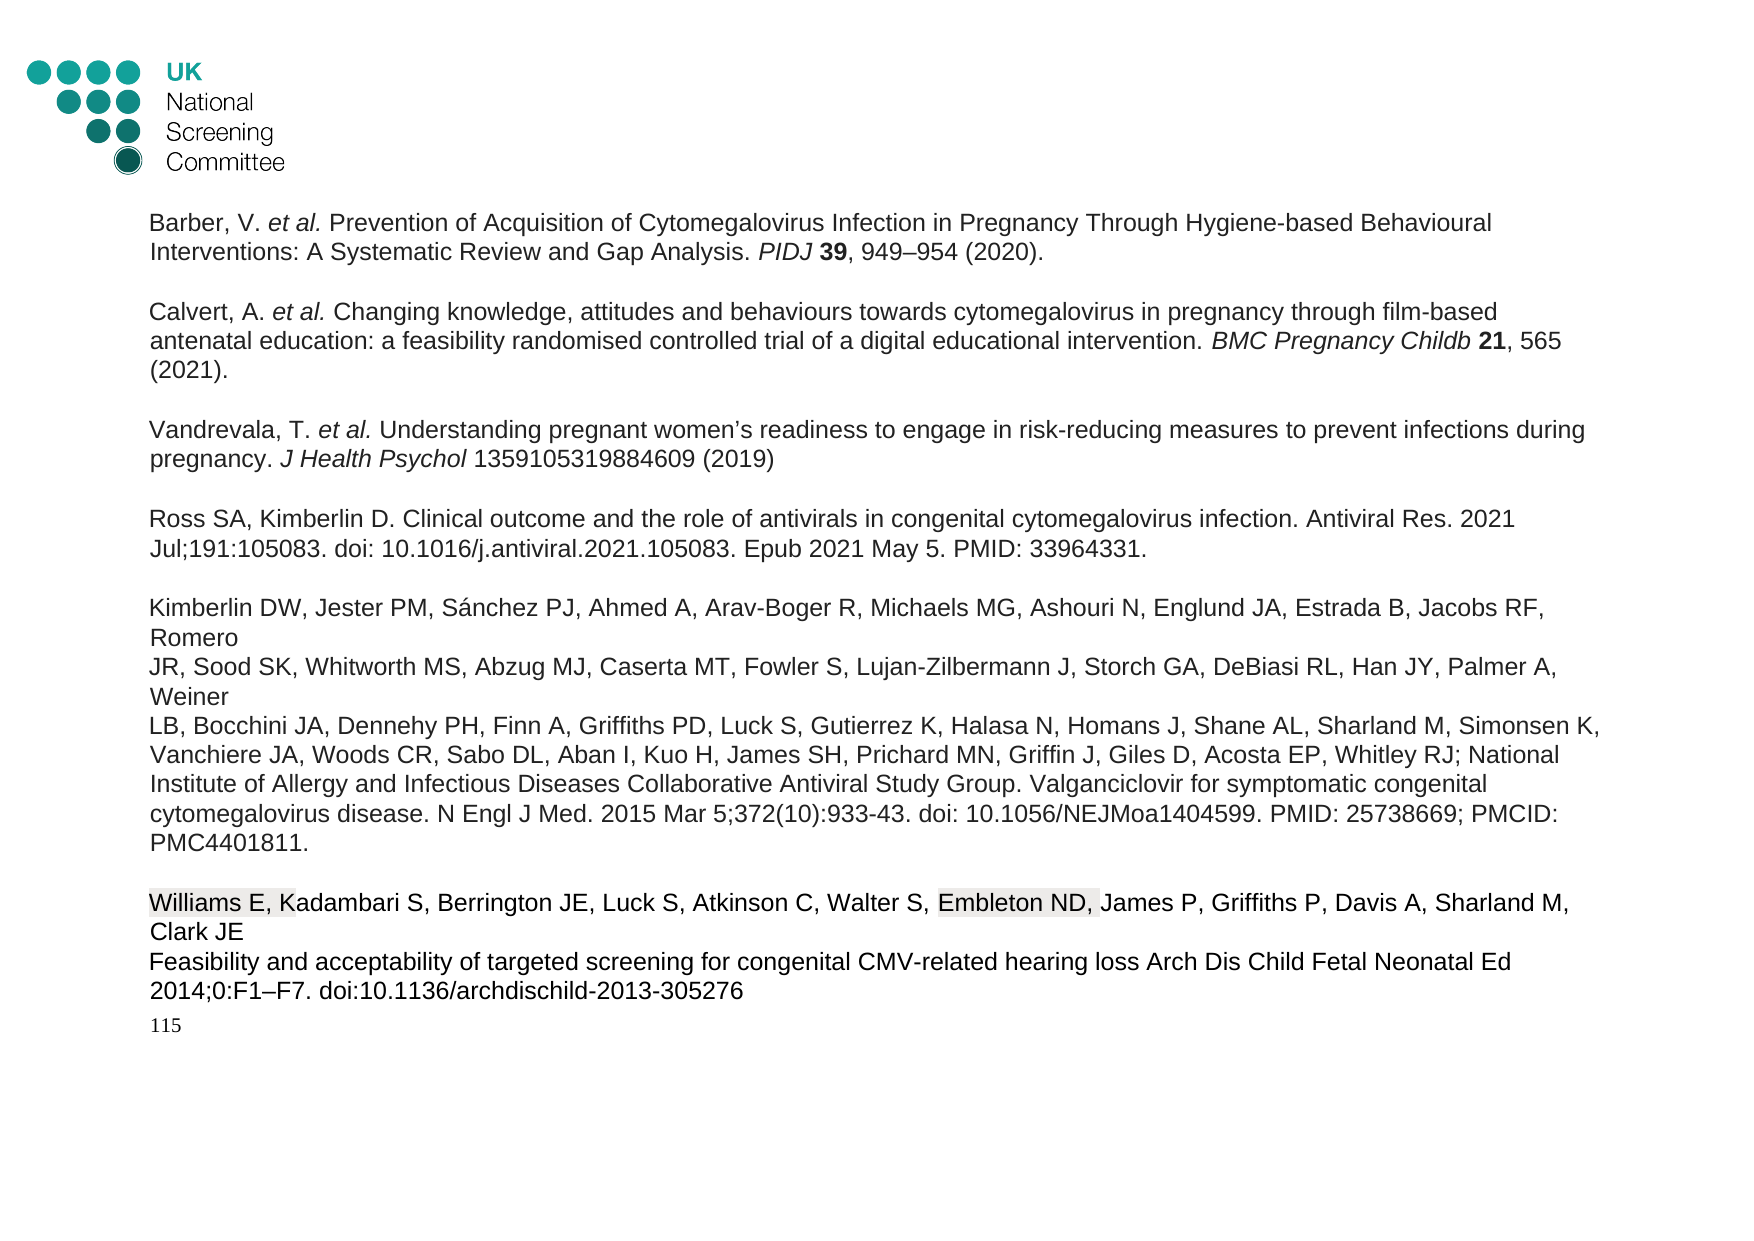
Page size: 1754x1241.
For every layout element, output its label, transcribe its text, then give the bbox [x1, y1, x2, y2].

text Feasibility and acceptability of targeted screening for congenital CMV-related hearing loss Arch Dis Child Fetal Neonatal Ed 2014;0:F1–F7. doi:10.1136/archdischild-2013-305276 [148, 947, 1604, 1005]
text LB, Bocchini JA, Dennehy PH, Finn A, Griffiths PD, Luck S, Gutierrez K, Halasa N, Homans J, Shane AL, Sharland M, Simonsen K, Vanchiere JA, Woods CR, Sabo DL, Aban I, Kuo H, James SH, Prichard MN, Griffin J, Giles D, Acosta EP, Whitley RJ; National Institute of Allergy and Infectious Diseases Collaborative Antiviral Study Group. Valganciclovir for symptomatic congenital cytomegalovirus disease. N Engl J Med. 2015 Mar 5;372(10):933-43. doi: 10.1056/NEJMoa1404599. PMID: 25738669; PMCID: PMC4401811. [148, 711, 1604, 857]
text Vandrevala, T. et al. Understanding pregnant women’s readiness to engage in risk-reducing measures to prevent infections during pregnancy. J Health Psychol 1359105319884609 (2019) [148, 415, 1604, 473]
text JR, Sood SK, Whitworth MS, Abzug MJ, Caserta MT, Fowler S, Lujan-Zilbermann J, Storch GA, DeBiasi RL, Han JY, Palmer A, Weiner [148, 652, 1604, 710]
text Williams E, Kadambari S, Berrington JE, Luck S, Atkinson C, Walter S, Embleton ND, James P, Griffiths P, Davis A, Sharland M, Clark JE [148, 888, 1604, 946]
text Calvert, A. et al. Changing knowledge, attitudes and behaviours towards cytomegalovirus in pregnancy through film-based antenatal education: a feasibility randomised controlled trial of a digital educational intervention. BMC Pregnancy Childb 21, 565 (2021). [148, 297, 1604, 384]
text Kimberlin DW, Jester PM, Sánchez PJ, Ahmed A, Arav-Boger R, Michaels MG, Ashouri N, Englund JA, Estrada B, Jacobs RF, Romero [148, 593, 1604, 651]
text Barber, V. et al. Prevention of Acquisition of Cytomegalovirus Infection in Pregnancy Through Hygiene-based Behavioural Interventions: A Systematic Review and Gap Analysis. PIDJ 39, 949–954 (2020). [148, 207, 1604, 266]
text Ross SA, Kimberlin D. Clinical outcome and the role of antivirals in congenital cytomegalovirus infection. Antiviral Res. 2021 Jul;191:105083. doi: 10.1016/j.antiviral.2021.105083. Epub 2021 May 5. PMID: 33964331. [148, 504, 1604, 562]
